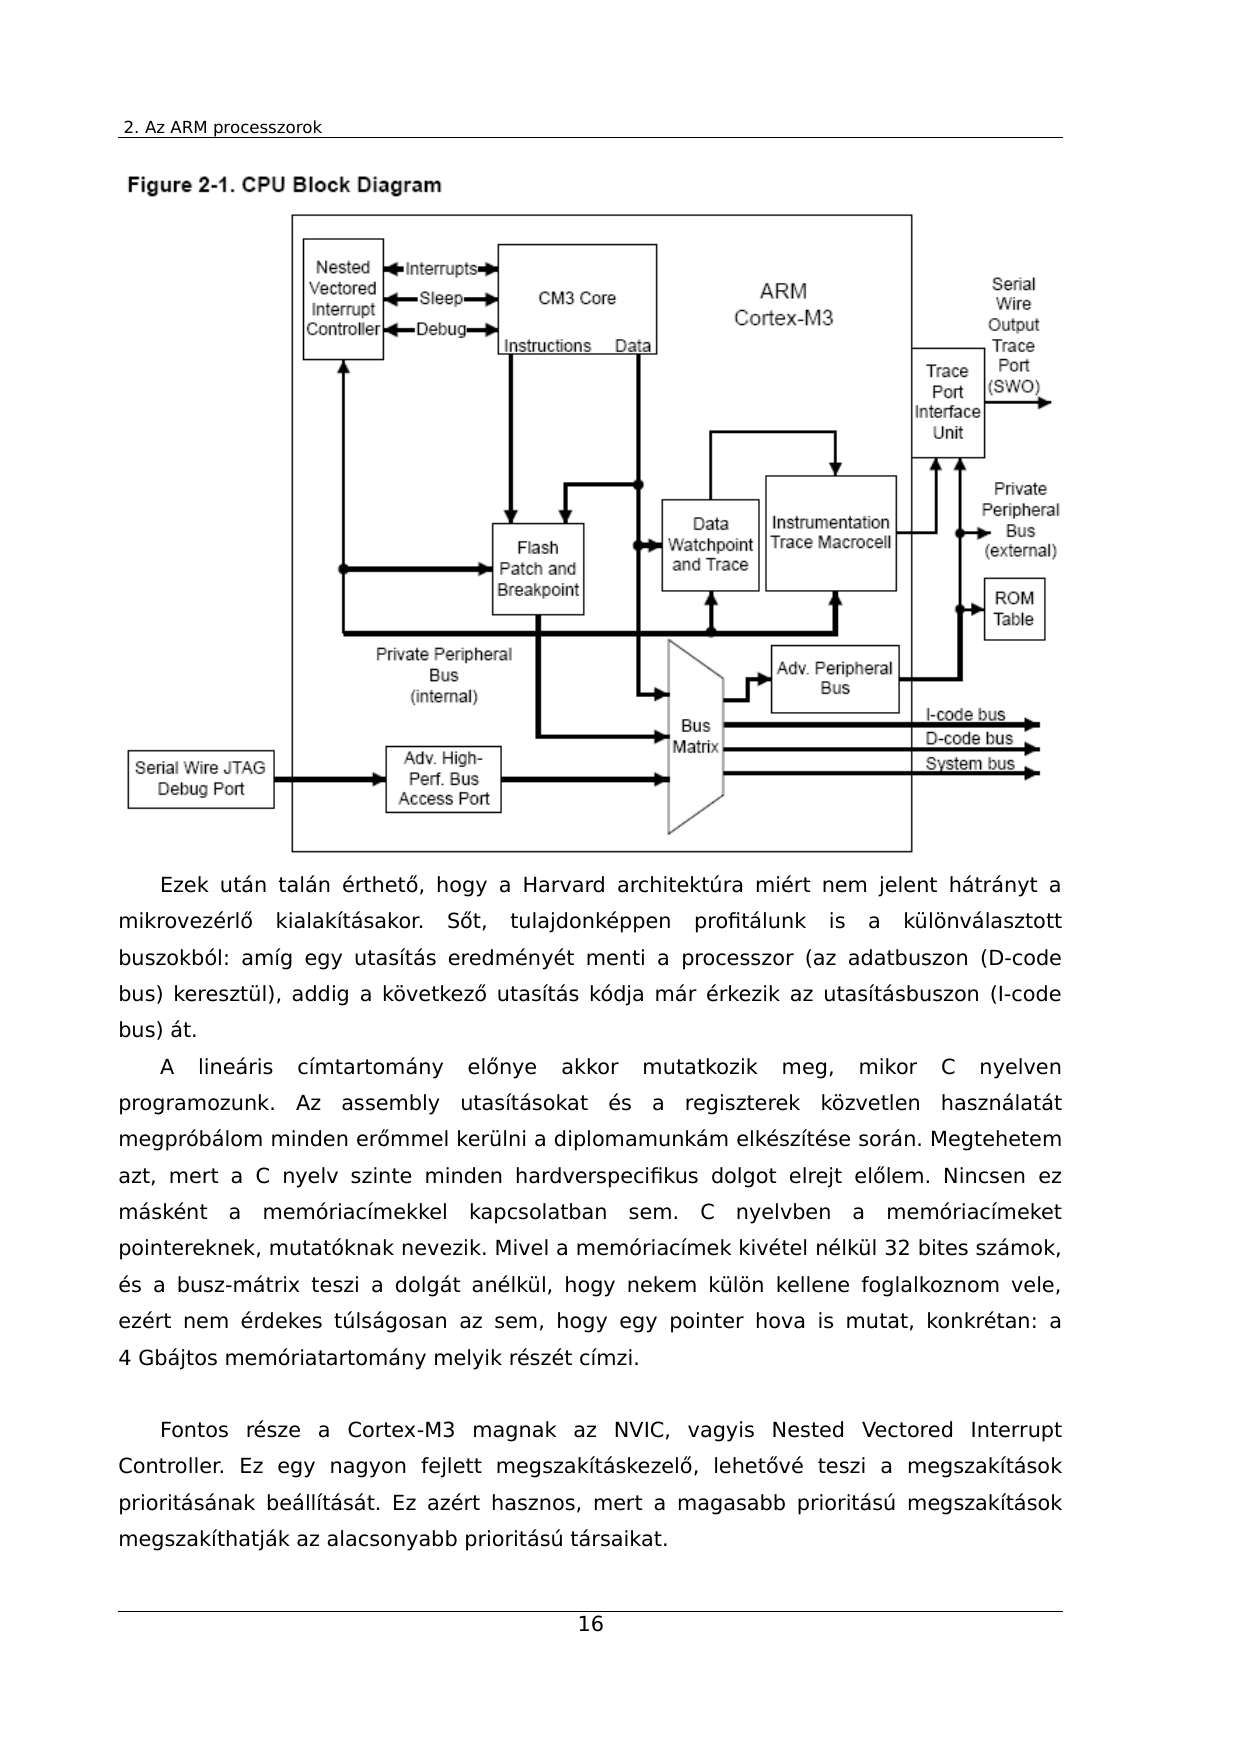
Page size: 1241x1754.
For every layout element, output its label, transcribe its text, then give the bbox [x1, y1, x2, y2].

text Ezek után talán érthető, hogy a Harvard architektúra miért nem jelent hátrányt a mikrovezérlő kialakításakor. Sőt, tulajdonképpen profitálunk is a különválasztott buszokból: amíg egy utasítás eredményét menti a processzor (az adatbuszon (D-code bus) keresztül), addig a következő utasítás kódja már érkezik az utasításbuszon (I-code bus) át. [118, 861, 1063, 1043]
text Fontos része a Cortex‑M3 magnak az NVIC, vagyis Nested Vectored Interrupt Controller. Ez egy nagyon fejlett megszakításkezelő, lehetővé teszi a megszakítások prioritásának beállítását. Ez azért hasznos, mert a magasabb prioritású megszakítások megszakíthatják az alacsonyabb prioritású társaikat. [118, 1418, 1063, 1552]
text A lineáris címtartomány előnye akkor mutatkozik meg, mikor C nyelven programozunk. Az assembly utasításokat és a regiszterek közvetlen használatát megpróbálom minden erőmmel kerülni a diplomamunkám elkészítése során. Megtehetem azt, mert a C nyelv szinte minden hardverspecifikus dolgot elrejt előlem. Nincsen ez másként a memóriacímekkel kapcsolatban sem. C nyelvben a memóriacímeket pointereknek, mutatóknak nevezik. Mivel a memóriacímek kivétel nélkül 32 bites számok, és a busz-mátrix teszi a dolgát anélkül, hogy nekem külön kellene foglalkoznom vele, ezért nem érdekes túlságosan az sem, hogy egy pointer hova is mutat, konkrétan: a 4 Gbájtos memóriatartomány melyik részét címzi. [118, 1055, 1063, 1370]
picture [118, 167, 1064, 861]
